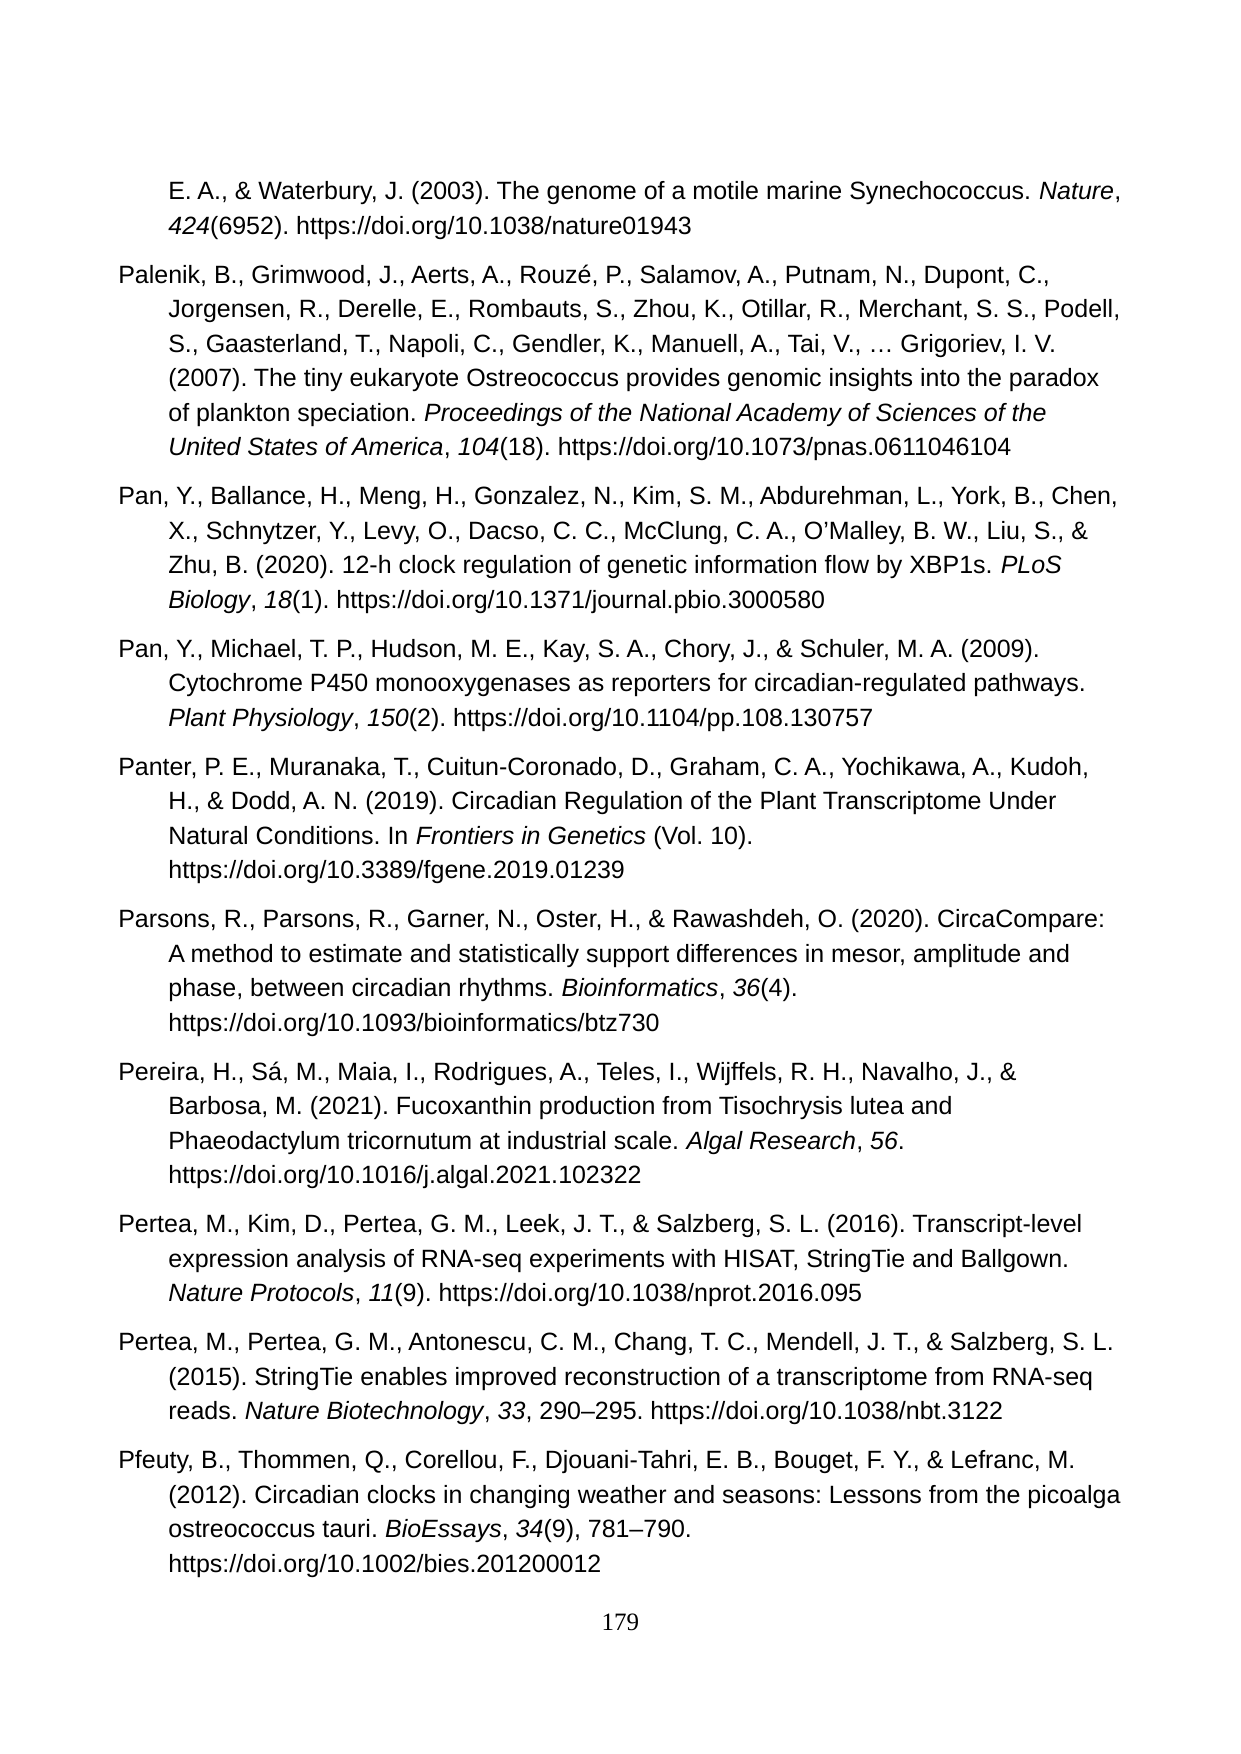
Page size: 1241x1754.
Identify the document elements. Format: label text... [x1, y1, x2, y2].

text E. A., & Waterbury, J. (2003). The genome of a motile marine Synechococcus. Nature, 424(6952). https://doi.org/10.1038/nature01943 [118, 176, 1122, 239]
text Pereira, H., Sá, M., Maia, I., Rodrigues, A., Teles, I., Wijffels, R. H., Navalho, J., & Barbosa, M. (2021). Fucoxanthin production from Tisochrysis lutea and Phaeodactylum tricornutum at industrial scale. Algal Research, 56. https://doi.org/10.1016/j.algal.2021.102322 [118, 1057, 1122, 1189]
text Pertea, M., Kim, D., Pertea, G. M., Leek, J. T., & Salzberg, S. L. (2016). Transcript-level expression analysis of RNA-seq experiments with HISAT, StringTie and Ballgown. Nature Protocols, 11(9). https://doi.org/10.1038/nprot.2016.095 [118, 1209, 1122, 1307]
text Pertea, M., Pertea, G. M., Antonescu, C. M., Chang, T. C., Mendell, J. T., & Salzberg, S. L. (2015). StringTie enables improved reconstruction of a transcriptome from RNA-seq reads. Nature Biotechnology, 33, 290–295. https://doi.org/10.1038/nbt.3122 [118, 1327, 1122, 1425]
text Palenik, B., Grimwood, J., Aerts, A., Rouzé, P., Salamov, A., Putnam, N., Dupont, C., Jorgensen, R., Derelle, E., Rombauts, S., Zhou, K., Otillar, R., Merchant, S. S., Podell, S., Gaasterland, T., Napoli, C., Gendler, K., Manuell, A., Tai, V., … Grigoriev, I. V. (2007). The tiny eukaryote Ostreococcus provides genomic insights into the paradox of plankton speciation. Proceedings of the National Academy of Sciences of the United States of America, 104(18). https://doi.org/10.1073/pnas.0611046104 [118, 260, 1122, 461]
text Pan, Y., Ballance, H., Meng, H., Gonzalez, N., Kim, S. M., Abdurehman, L., York, B., Chen, X., Schnytzer, Y., Levy, O., Dacso, C. C., McClung, C. A., O’Malley, B. W., Liu, S., & Zhu, B. (2020). 12-h clock regulation of genetic information flow by XBP1s. PLoS Biology, 18(1). https://doi.org/10.1371/journal.pbio.3000580 [118, 481, 1122, 613]
text Pan, Y., Michael, T. P., Hudson, M. E., Kay, S. A., Chory, J., & Schuler, M. A. (2009). Cytochrome P450 monooxygenases as reporters for circadian-regulated pathways. Plant Physiology, 150(2). https://doi.org/10.1104/pp.108.130757 [118, 634, 1122, 732]
text Parsons, R., Parsons, R., Garner, N., Oster, H., & Rawashdeh, O. (2020). CircaCompare: A method to estimate and statistically support differences in mesor, amplitude and phase, between circadian rhythms. Bioinformatics, 36(4). https://doi.org/10.1093/bioinformatics/btz730 [118, 904, 1122, 1037]
text Panter, P. E., Muranaka, T., Cuitun-Coronado, D., Graham, C. A., Yochikawa, A., Kudoh, H., & Dodd, A. N. (2019). Circadian Regulation of the Plant Transcriptome Under Natural Conditions. In Frontiers in Genetics (Vol. 10). https://doi.org/10.3389/fgene.2019.01239 [118, 752, 1122, 884]
text Pfeuty, B., Thommen, Q., Corellou, F., Djouani-Tahri, E. B., Bouget, F. Y., & Lefranc, M. (2012). Circadian clocks in changing weather and seasons: Lessons from the picoalga ostreococcus tauri. BioEssays, 34(9), 781–790. https://doi.org/10.1002/bies.201200012 [118, 1445, 1122, 1578]
